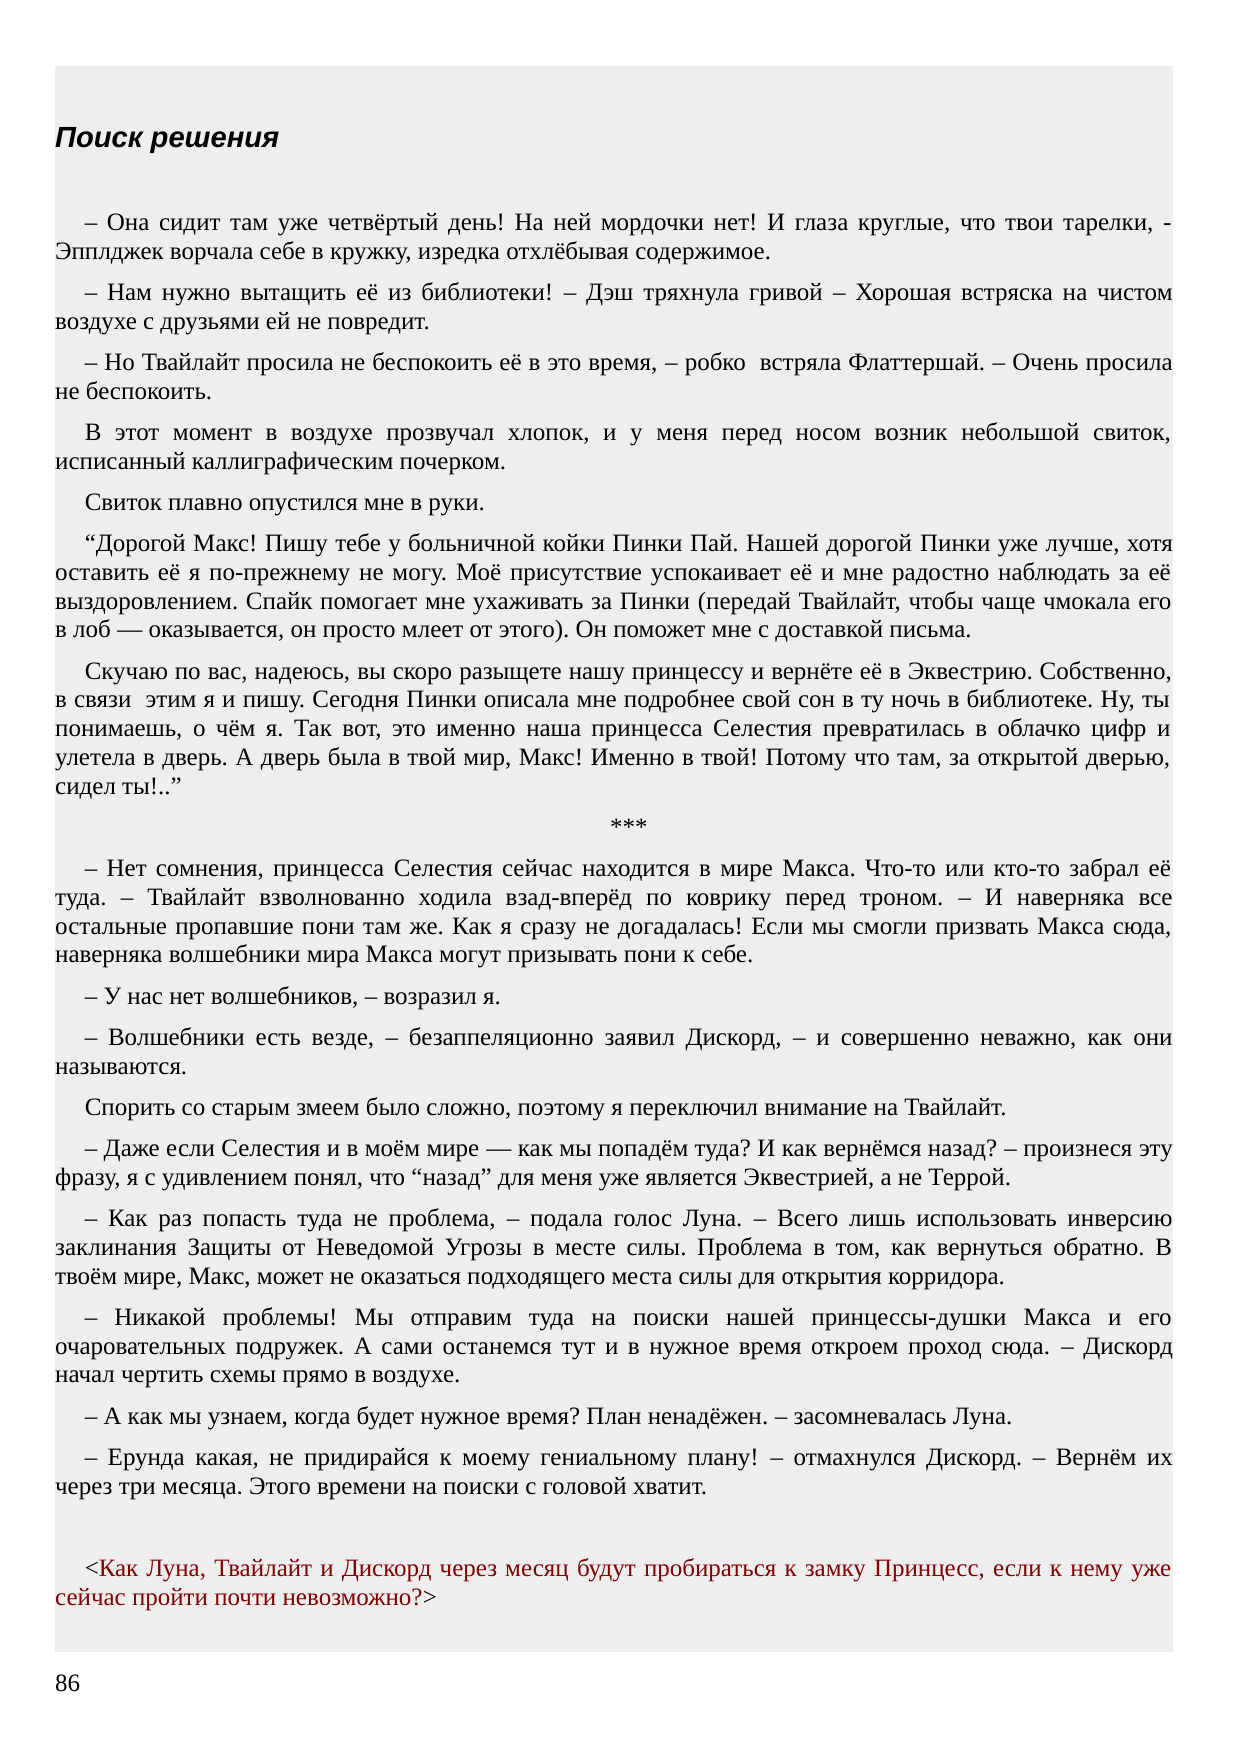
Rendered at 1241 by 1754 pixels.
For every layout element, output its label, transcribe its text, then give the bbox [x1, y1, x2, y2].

text Спорить со старым змеем было сложно, поэтому я переключил внимание на Твайлайт. [55, 1092, 1173, 1121]
text “Дорогой Макс! Пишу тебе у больничной койки Пинки Пай. Нашей дорогой Пинки уже лучше, хотя оставить её я по-прежнему не могу. Моё присутствие успокаивает её и мне радостно наблюдать за её выздоровлением. Спайк помогает мне ухаживать за Пинки (передай Твайлайт, чтобы чаще чмокала его в лоб — оказывается, он просто млеет от этого). Он поможет мне с доставкой письма. [55, 528, 1173, 643]
text – Никакой проблемы! Мы отправим туда на поиски нашей принцессы-душки Макса и его очаровательных подружек. А сами останемся тут и в нужное время откроем проход сюда. – Дискорд начал чертить схемы прямо в воздухе. [55, 1302, 1173, 1388]
subtitle Поиск решения [55, 120, 1173, 153]
text <Как Луна, Твайлайт и Дискорд через месяц будут пробираться к замку Принцесс, если к нему уже сейчас пройти почти невозможно?> [55, 1553, 1173, 1611]
text – А как мы узнаем, когда будет нужное время? План ненадёжен. – засомневалась Луна. [55, 1401, 1173, 1429]
text Скучаю по вас, надеюсь, вы скоро разыщете нашу принцессу и вернёте её в Эквестрию. Собственно, в связи этим я и пишу. Сегодня Пинки описала мне подробнее свой сон в ту ночь в библиотеке. Ну, ты понимаешь, о чём я. Так вот, это именно наша принцесса Селестия превратилась в облачко цифр и улетела в дверь. А дверь была в твой мир, Макс! Именно в твой! Потому что там, за открытой дверью, сидел ты!..” [55, 656, 1173, 799]
text – Но Твайлайт просила не беспокоить её в это время, – робко встряла Флаттершай. – Очень просила не беспокоить. [55, 347, 1173, 404]
text – Ерунда какая, не придирайся к моему гениальному плану! – отмахнулся Дискорд. – Вернём их через три месяца. Этого времени на поиски с головой хватит. [55, 1442, 1173, 1499]
text *** [55, 812, 1173, 841]
text – Как раз попасть туда не проблема, – подала голос Луна. – Всего лишь использовать инверсию заклинания Защиты от Неведомой Угрозы в месте силы. Проблема в том, как вернуться обратно. В твоём мире, Макс, может не оказаться подходящего места силы для открытия корридора. [55, 1203, 1173, 1289]
text Свиток плавно опустился мне в руки. [55, 487, 1173, 516]
text – Нет сомнения, принцесса Селестия сейчас находится в мире Макса. Что-то или кто-то забрал её туда. – Твайлайт взволнованно ходила взад-вперёд по коврику перед троном. – И наверняка все остальные пропавшие пони там же. Как я сразу не догадалась! Если мы смогли призвать Макса сюда, наверняка волшебники мира Макса могут призывать пони к себе. [55, 853, 1173, 968]
text – Она сидит там уже четвёртый день! На ней мордочки нет! И глаза круглые, что твои тарелки, - Эпплджек ворчала себе в кружку, изредка отхлёбывая содержимое. [55, 207, 1173, 264]
text – У нас нет волшебников, – возразил я. [55, 981, 1173, 1009]
text – Даже если Селестия и в моём мире — как мы попадём туда? И как вернёмся назад? – произнеся эту фразу, я с удивлением понял, что “назад” для меня уже является Эквестрией, а не Террой. [55, 1133, 1173, 1191]
text В этот момент в воздухе прозвучал хлопок, и у меня перед носом возник небольшой свиток, исписанный каллиграфическим почерком. [55, 417, 1173, 474]
text – Нам нужно вытащить её из библиотеки! – Дэш тряхнула гривой – Хорошая встряска на чистом воздухе с друзьями ей не повредит. [55, 277, 1173, 334]
text – Волшебники есть везде, – безаппеляционно заявил Дискорд, – и совершенно неважно, как они называются. [55, 1022, 1173, 1079]
